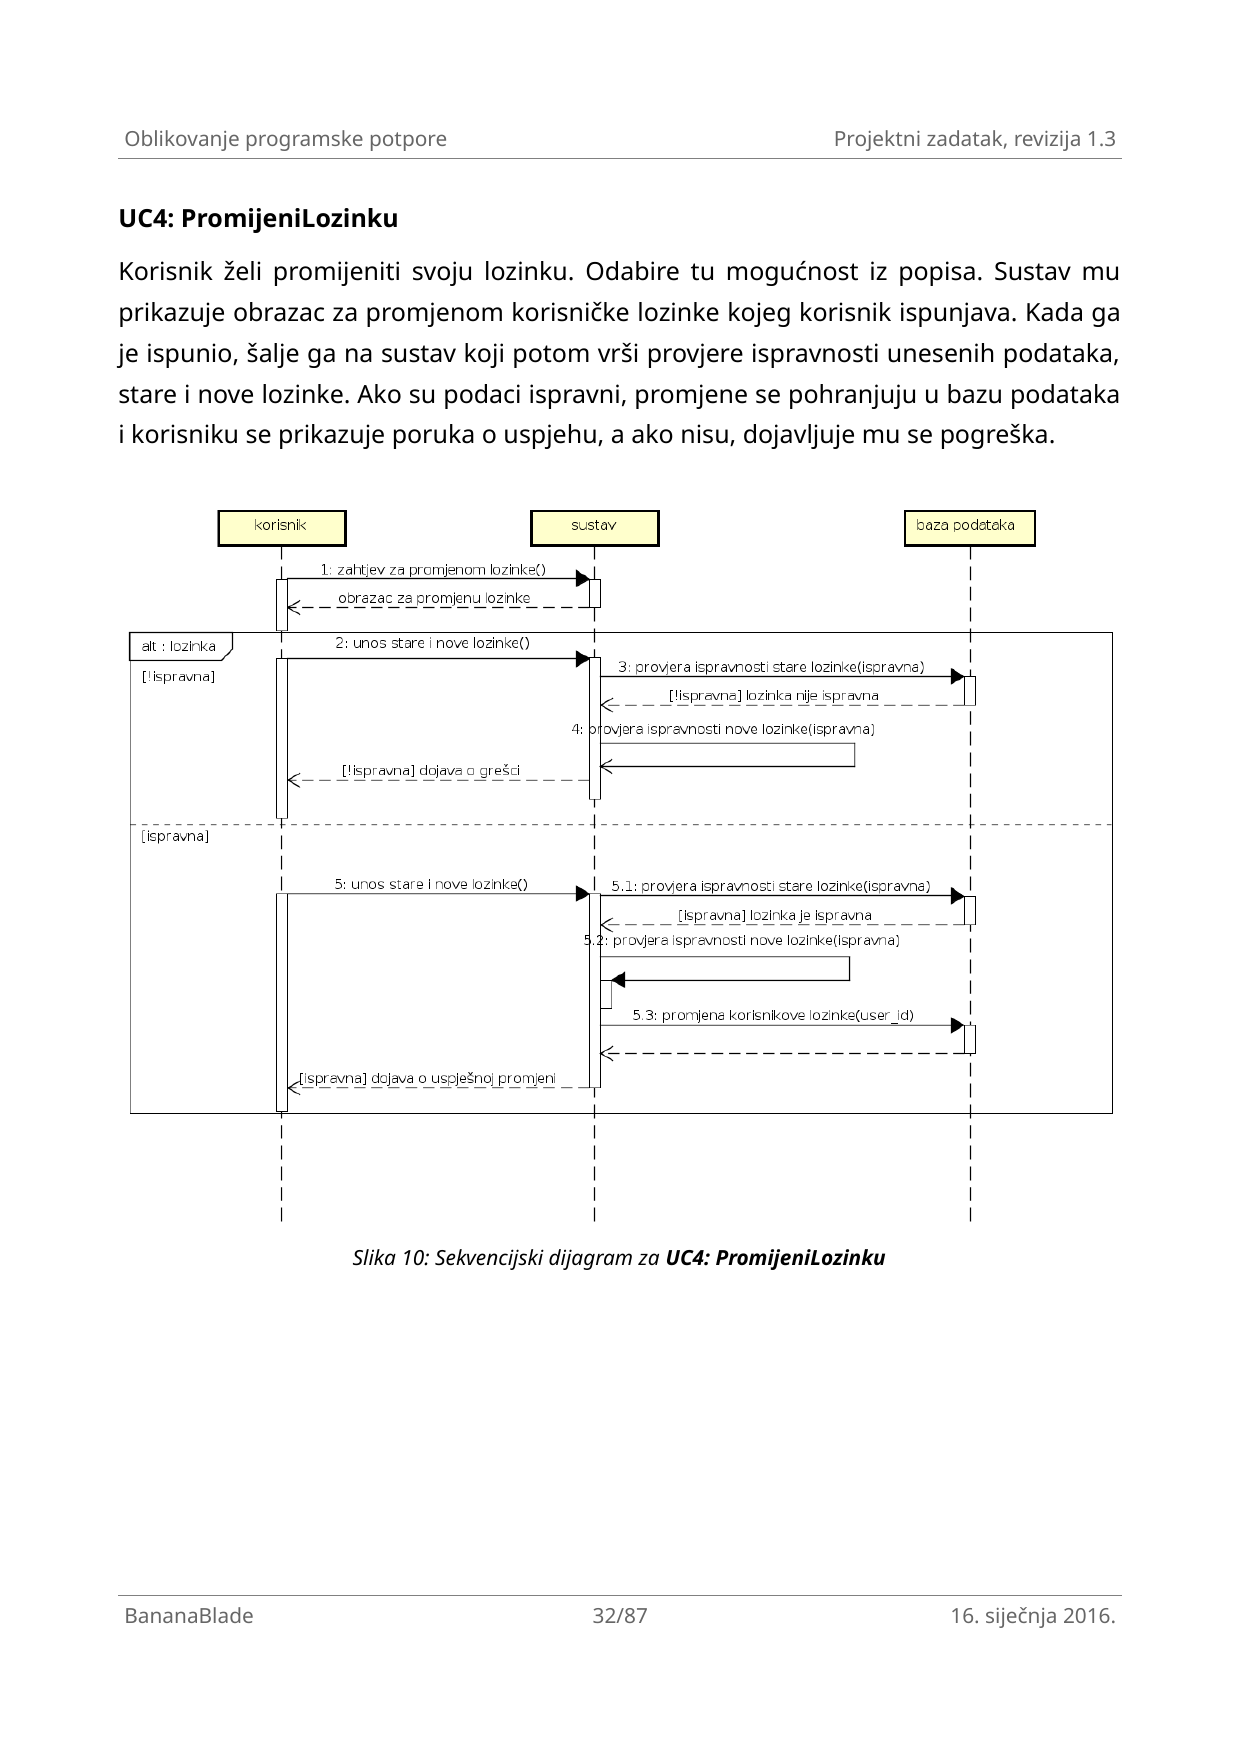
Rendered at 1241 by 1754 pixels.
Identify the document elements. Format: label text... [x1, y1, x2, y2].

subtitle UC4: PromijeniLozinku [118, 201, 1122, 234]
text Korisnik želi promijeniti svoju lozinku. Odabire tu mogućnost iz popisa. Sustav mu prikazuje obrazac za promjenom korisničke lozinke kojeg korisnik ispunjava. Kada ga je ispunio, šalje ga na sustav koji potom vrši provjere ispravnosti unesenih podataka, stare i nove lozinke. Ako su podaci ispravni, promjene se pohranjuju u bazu podataka i korisniku se prikazuje poruka o uspjehu, a ako nisu, dojavljuje mu se pogreška. [118, 254, 1122, 451]
picture [118, 500, 1123, 1238]
text Slika 10: Sekvencijski dijagram za UC4: PromijeniLozinku [118, 1238, 1122, 1272]
